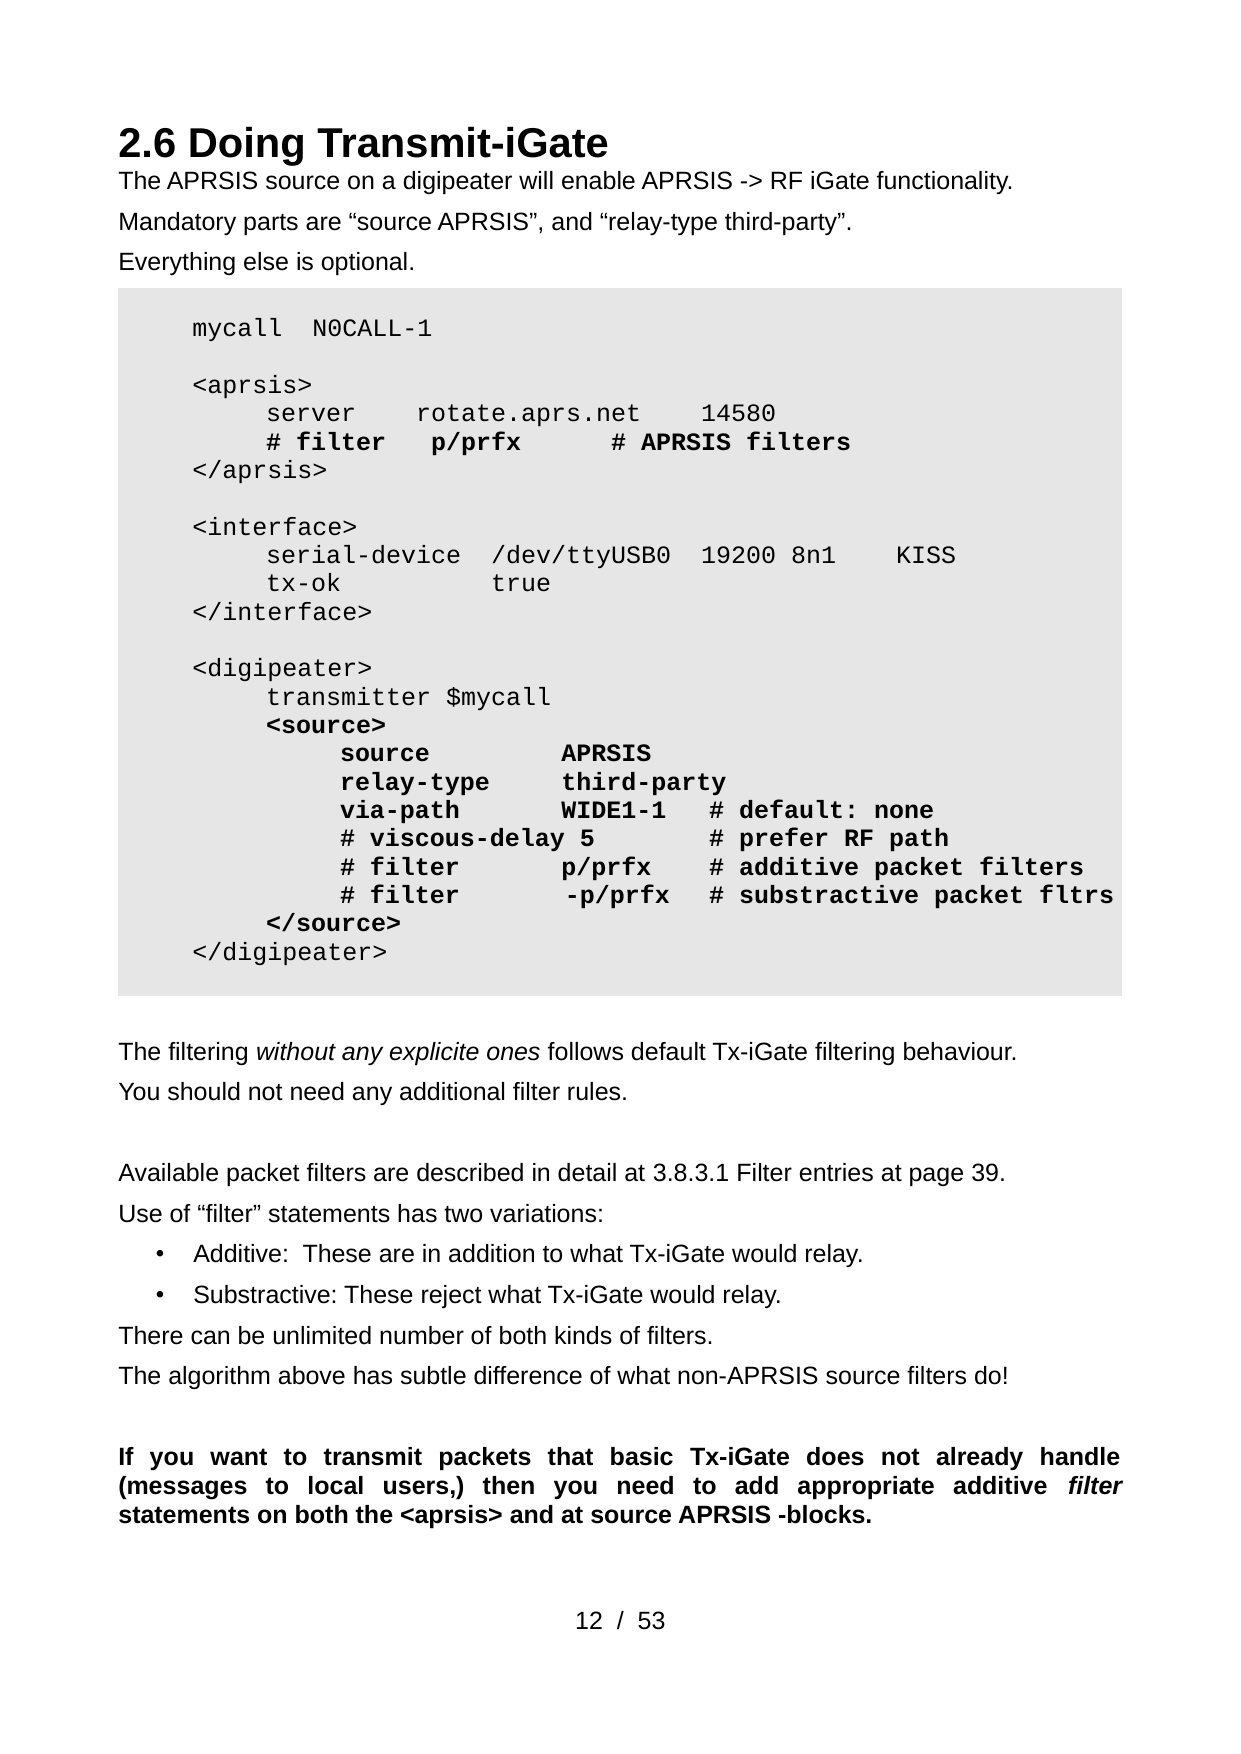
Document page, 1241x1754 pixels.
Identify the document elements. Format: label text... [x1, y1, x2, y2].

text You should not need any additional filter rules. [118, 1077, 1122, 1106]
text The algorithm above has subtle difference of what non-APRSIS source filters do! [118, 1361, 1122, 1390]
text tx-ok true [118, 571, 1122, 599]
text # filter -p/prfx # substractive packet fltrs [118, 883, 1122, 911]
text There can be unlimited number of both kinds of filters. [118, 1321, 1122, 1349]
text </source> [118, 911, 1122, 939]
text </aprsis> [118, 458, 1122, 486]
text Mandatory parts are “source APRSIS”, and “relay-type third-party”. [118, 207, 1122, 235]
text Use of “filter” statements has two variations: [118, 1199, 1122, 1228]
text <digipeater> [118, 656, 1122, 684]
text The APRSIS source on a digipeater will enable APRSIS -> RF iGate functionality. [118, 166, 1122, 195]
text <interface> [118, 514, 1122, 543]
text transmitter $mycall [118, 684, 1122, 713]
text via-path WIDE1-1 # default: none [118, 798, 1122, 826]
text <aprsis> [118, 373, 1122, 401]
text server rotate.aprs.net 14580 [118, 401, 1122, 429]
text serial-device /dev/ttyUSB0 19200 8n1 KISS [118, 543, 1122, 571]
text Available packet filters are described in detail at 3.8.3.1 Filter entries at page 39. [118, 1158, 1122, 1187]
text Everything else is optional. [118, 247, 1122, 276]
text The filtering without any explicite ones follows default Tx-iGate filtering behaviour. [118, 1037, 1122, 1066]
text # filter p/prfx # APRSIS filters [118, 429, 1122, 458]
text </interface> [118, 599, 1122, 628]
text <source> [118, 713, 1122, 741]
text # filter p/prfx # additive packet filters [118, 854, 1122, 883]
text </digipeater> [118, 939, 1122, 968]
text relay-type third-party [118, 769, 1122, 798]
list Additive: These are in addition to what Tx-iGate would relay. [156, 1239, 1122, 1268]
list Substractive: These reject what Tx-iGate would relay. [156, 1280, 1122, 1309]
text If you want to transmit packets that basic Tx-iGate does not already handle (messages to local users,) then you need to add appropriate additive filter statements on both the <aprsis> and at source APRSIS -blocks. [118, 1442, 1122, 1528]
text source APRSIS [118, 741, 1122, 769]
text # viscous-delay 5 # prefer RF path [118, 826, 1122, 854]
subtitle Doing Transmit-iGate [118, 118, 1122, 166]
text mycall N0CALL-1 [118, 316, 1122, 344]
